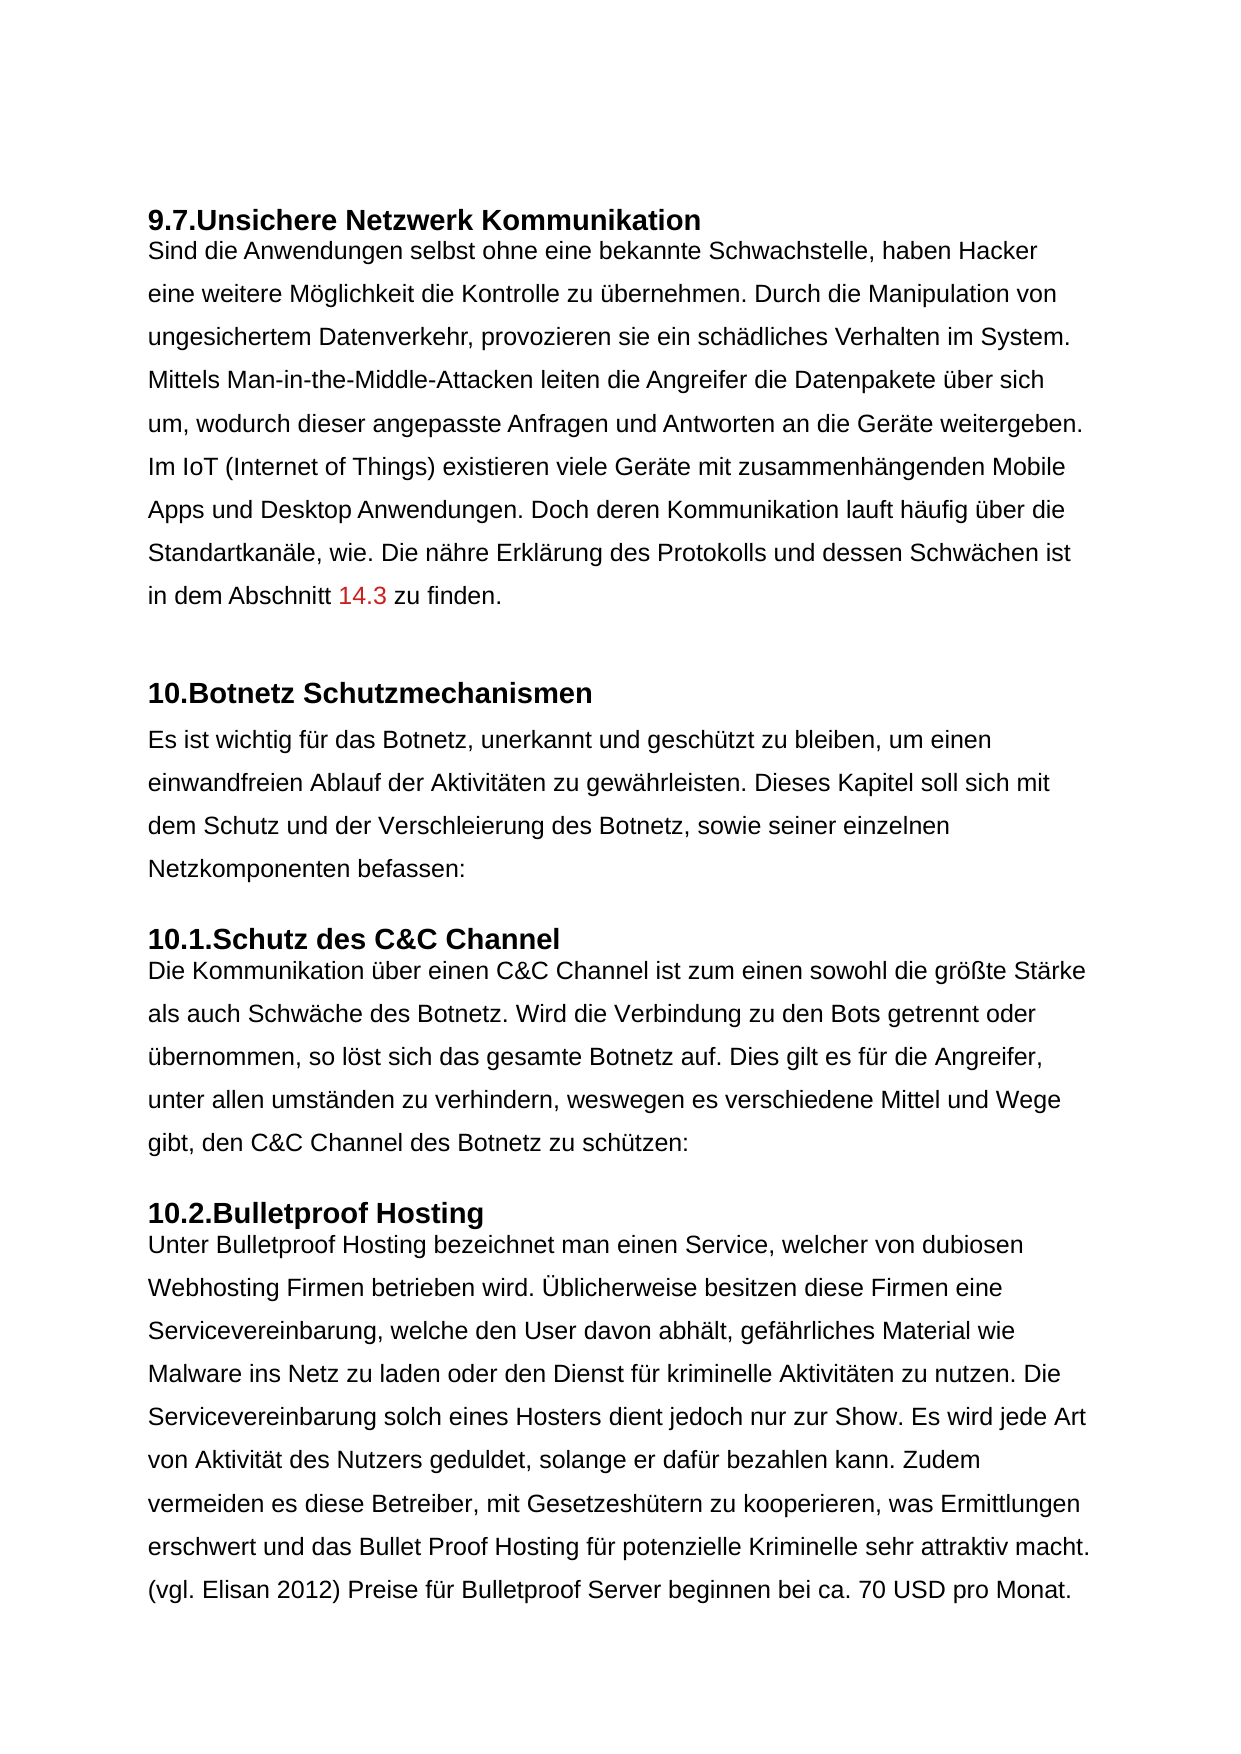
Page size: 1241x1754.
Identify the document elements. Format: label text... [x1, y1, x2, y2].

text Es ist wichtig für das Botnetz, unerkannt und geschützt zu bleiben, um einen einwandfreien Ablauf der Aktivitäten zu gewährleisten. Dieses Kapitel soll sich mit dem Schutz und der Verschleierung des Botnetz, sowie seiner einzelnen Netzkomponenten befassen: [148, 724, 1093, 883]
text Die Kommunikation über einen C&C Channel ist zum einen sowohl die größte Stärke als auch Schwäche des Botnetz. Wird die Verbindung zu den Bots getrennt oder übernommen, so löst sich das gesamte Botnetz auf. Dies gilt es für die Angreifer, unter allen umständen zu verhindern, weswegen es verschiedene Mittel und Wege gibt, den C&C Channel des Botnetz zu schützen: [148, 956, 1093, 1157]
subtitle 10.2.Bulletproof Hosting [148, 1196, 1093, 1230]
subtitle 10.Botnetz Schutzmechanismen [148, 676, 1093, 710]
text Sind die Anwendungen selbst ohne eine bekannte Schwachstelle, haben Hacker eine weitere Möglichkeit die Kontrolle zu übernehmen. Durch die Manipulation von ungesichertem Datenverkehr, provozieren sie ein schädliches Verhalten im System. Mittels Man-in-the-Middle-Attacken leiten die Angreifer die Datenpakete über sich um, wodurch dieser angepasste Anfragen und Antworten an die Geräte weitergeben. Im IoT (Internet of Things) existieren viele Geräte mit zusammenhängenden Mobile Apps und Desktop Anwendungen. Doch deren Kommunikation lauft häufig über die Standartkanäle, wie. Die nähre Erklärung des Protokolls und dessen Schwächen ist in dem Abschnitt 14.3 zu finden. [148, 236, 1093, 610]
subtitle 9.7.Unsichere Netzwerk Kommunikation [148, 202, 1093, 236]
text Unter Bulletproof Hosting bezeichnet man einen Service, welcher von dubiosen Webhosting Firmen betrieben wird. Üblicherweise besitzen diese Firmen eine Servicevereinbarung, welche den User davon abhält, gefährliches Material wie Malware ins Netz zu laden oder den Dienst für kriminelle Aktivitäten zu nutzen. Die Servicevereinbarung solch eines Hosters dient jedoch nur zur Show. Es wird jede Art von Aktivität des Nutzers geduldet, solange er dafür bezahlen kann. Zudem vermeiden es diese Betreiber, mit Gesetzeshütern zu kooperieren, was Ermittlungen erschwert und das Bullet Proof Hosting für potenzielle Kriminelle sehr attraktiv macht. (vgl. Elisan 2012) Preise für Bulletproof Server beginnen bei ca. 70 USD pro Monat. [148, 1230, 1093, 1603]
subtitle 10.1.Schutz des C&C Channel [148, 922, 1093, 956]
